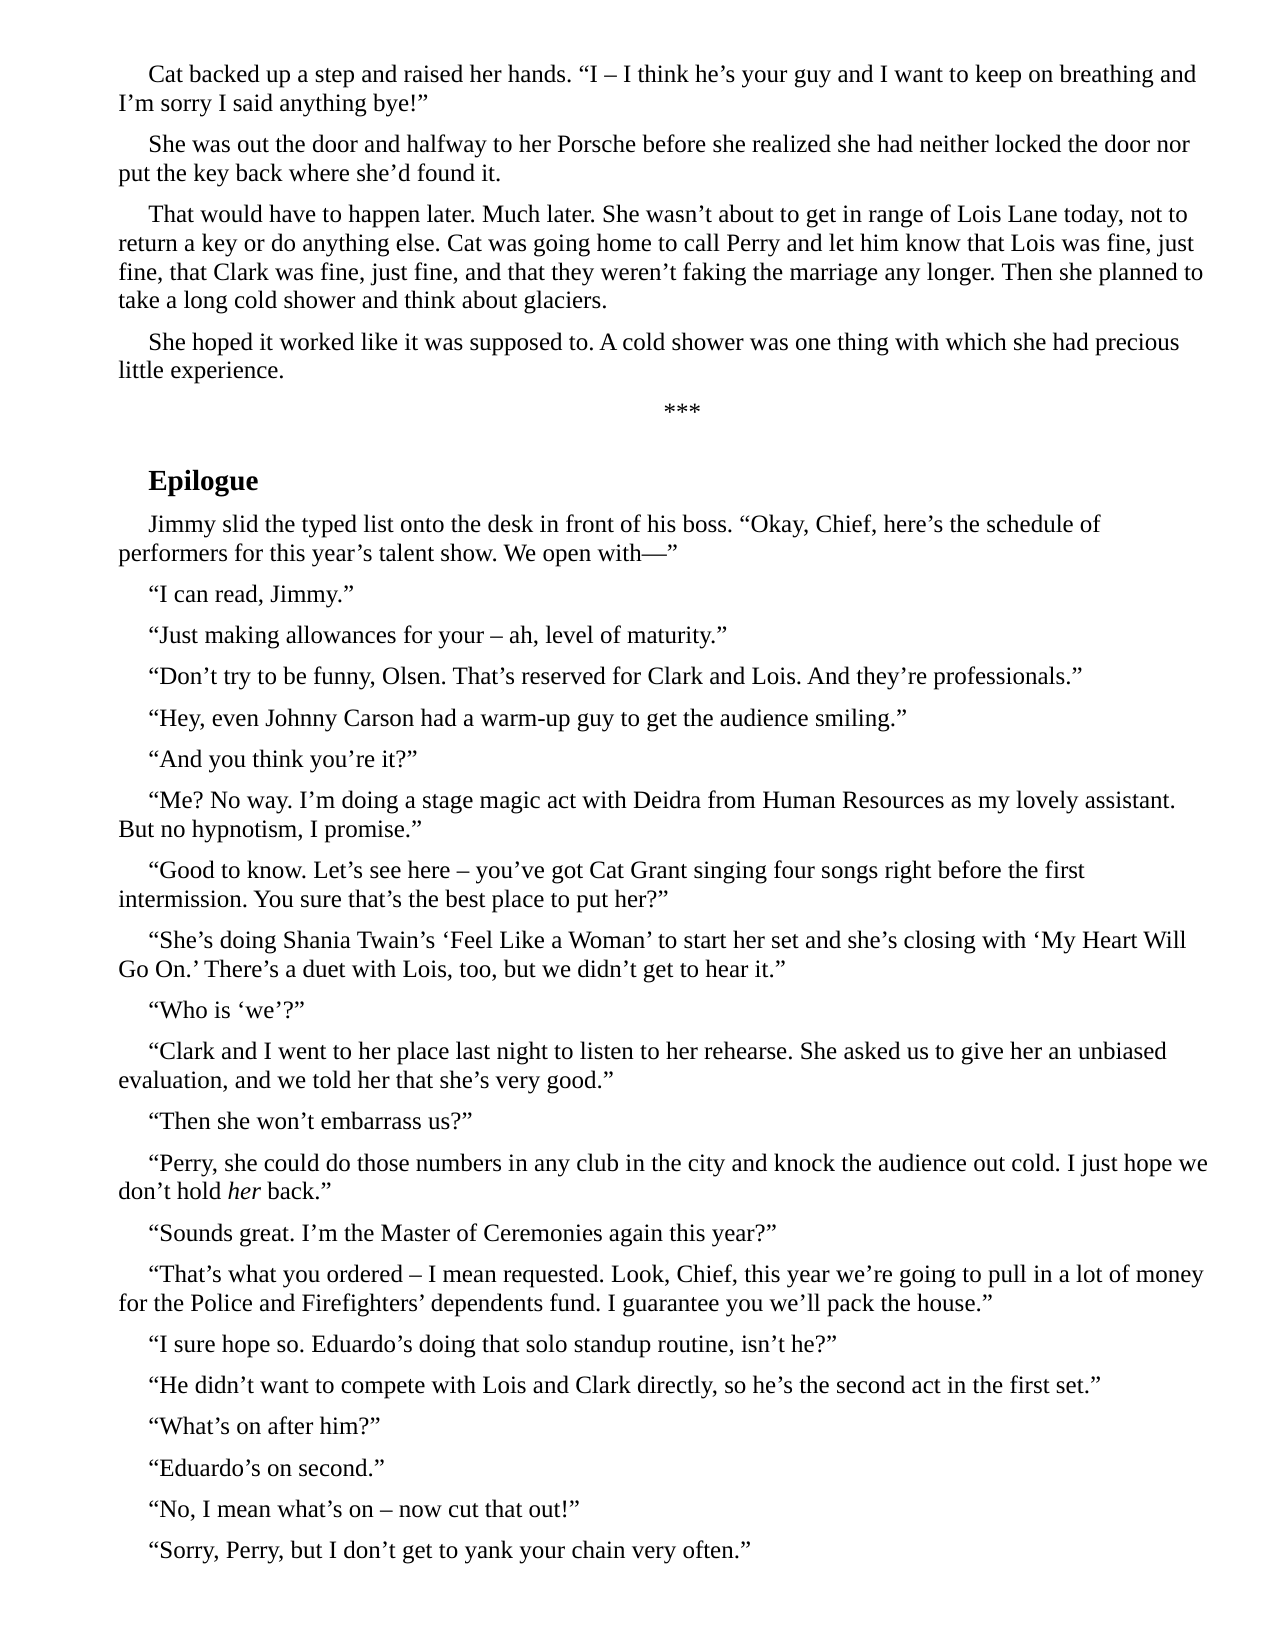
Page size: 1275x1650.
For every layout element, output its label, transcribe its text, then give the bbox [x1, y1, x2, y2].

text “He didn’t want to compete with Lois and Clark directly, so he’s the second act in the first set.” [118, 1370, 1216, 1399]
text “What’s on after him?” [118, 1411, 1216, 1440]
text “She’s doing Shania Twain’s ‘Feel Like a Woman’ to start her set and she’s closing with ‘My Heart Will Go On.’ There’s a duet with Lois, too, but we didn’t get to hear it.” [118, 925, 1216, 983]
text “Hey, even Johnny Carson had a warm-up guy to get the audience smiling.” [118, 703, 1216, 731]
text “Just making allowances for your – ah, level of maturity.” [118, 620, 1216, 649]
text “I can read, Jimmy.” [118, 579, 1216, 608]
text “Eduardo’s on second.” [118, 1453, 1216, 1481]
text “And you think you’re it?” [118, 744, 1216, 773]
text “Me? No way. I’m doing a stage magic act with Deidra from Human Resources as my lovely assistant. But no hypnotism, I promise.” [118, 785, 1216, 843]
text That would have to happen later. Much later. She wasn’t about to get in range of Lois Lane today, not to return a key or do anything else. Cat was going home to call Perry and let him know that Lois was fine, just fine, that Clark was fine, just fine, and that they weren’t faking the marriage any longer. Then she planned to take a long cold shower and think about glaciers. [118, 199, 1216, 314]
text She hoped it worked like it was supposed to. A cold shower was one thing with which she had precious little experience. [118, 327, 1216, 384]
text Cat backed up a step and raised her hands. “I – I think he’s your guy and I want to keep on breathing and I’m sorry I said anything bye!” [118, 59, 1216, 117]
text “Sorry, Perry, but I don’t get to yank your chain very often.” [118, 1535, 1216, 1564]
text “Don’t try to be funny, Olsen. That’s reserved for Clark and Lois. And they’re professionals.” [118, 661, 1216, 690]
text She was out the door and halfway to her Porsche before she realized she had neither locked the door nor put the key back where she’d found it. [118, 129, 1216, 187]
text “I sure hope so. Eduardo’s doing that solo standup routine, isn’t he?” [118, 1329, 1216, 1358]
text *** [118, 397, 1216, 425]
text “Clark and I went to her place last night to listen to her rehearse. She asked us to give her an unbiased evaluation, and we told her that she’s very good.” [118, 1036, 1216, 1094]
text “Sounds great. I’m the Master of Ceremonies again this year?” [118, 1218, 1216, 1246]
text “Perry, she could do those numbers in any club in the city and knock the audience out cold. I just hope we don’t hold her back.” [118, 1148, 1216, 1205]
text “No, I mean what’s on – now cut that out!” [118, 1494, 1216, 1523]
text “Good to know. Let’s see here – you’ve got Cat Grant singing four songs right before the first intermission. You sure that’s the best place to put her?” [118, 855, 1216, 913]
text “Who is ‘we’?” [118, 995, 1216, 1024]
text “That’s what you ordered – I mean requested. Look, Chief, this year we’re going to pull in a lot of money for the Police and Firefighters’ dependents fund. I guarantee you we’ll pack the house.” [118, 1259, 1216, 1316]
text Jimmy slid the typed list onto the desk in front of his boss. “Okay, Chief, here’s the schedule of performers for this year’s talent show. We open with—” [118, 509, 1216, 566]
text “Then she won’t embarrass us?” [118, 1106, 1216, 1135]
subtitle Epilogue [118, 463, 1216, 496]
